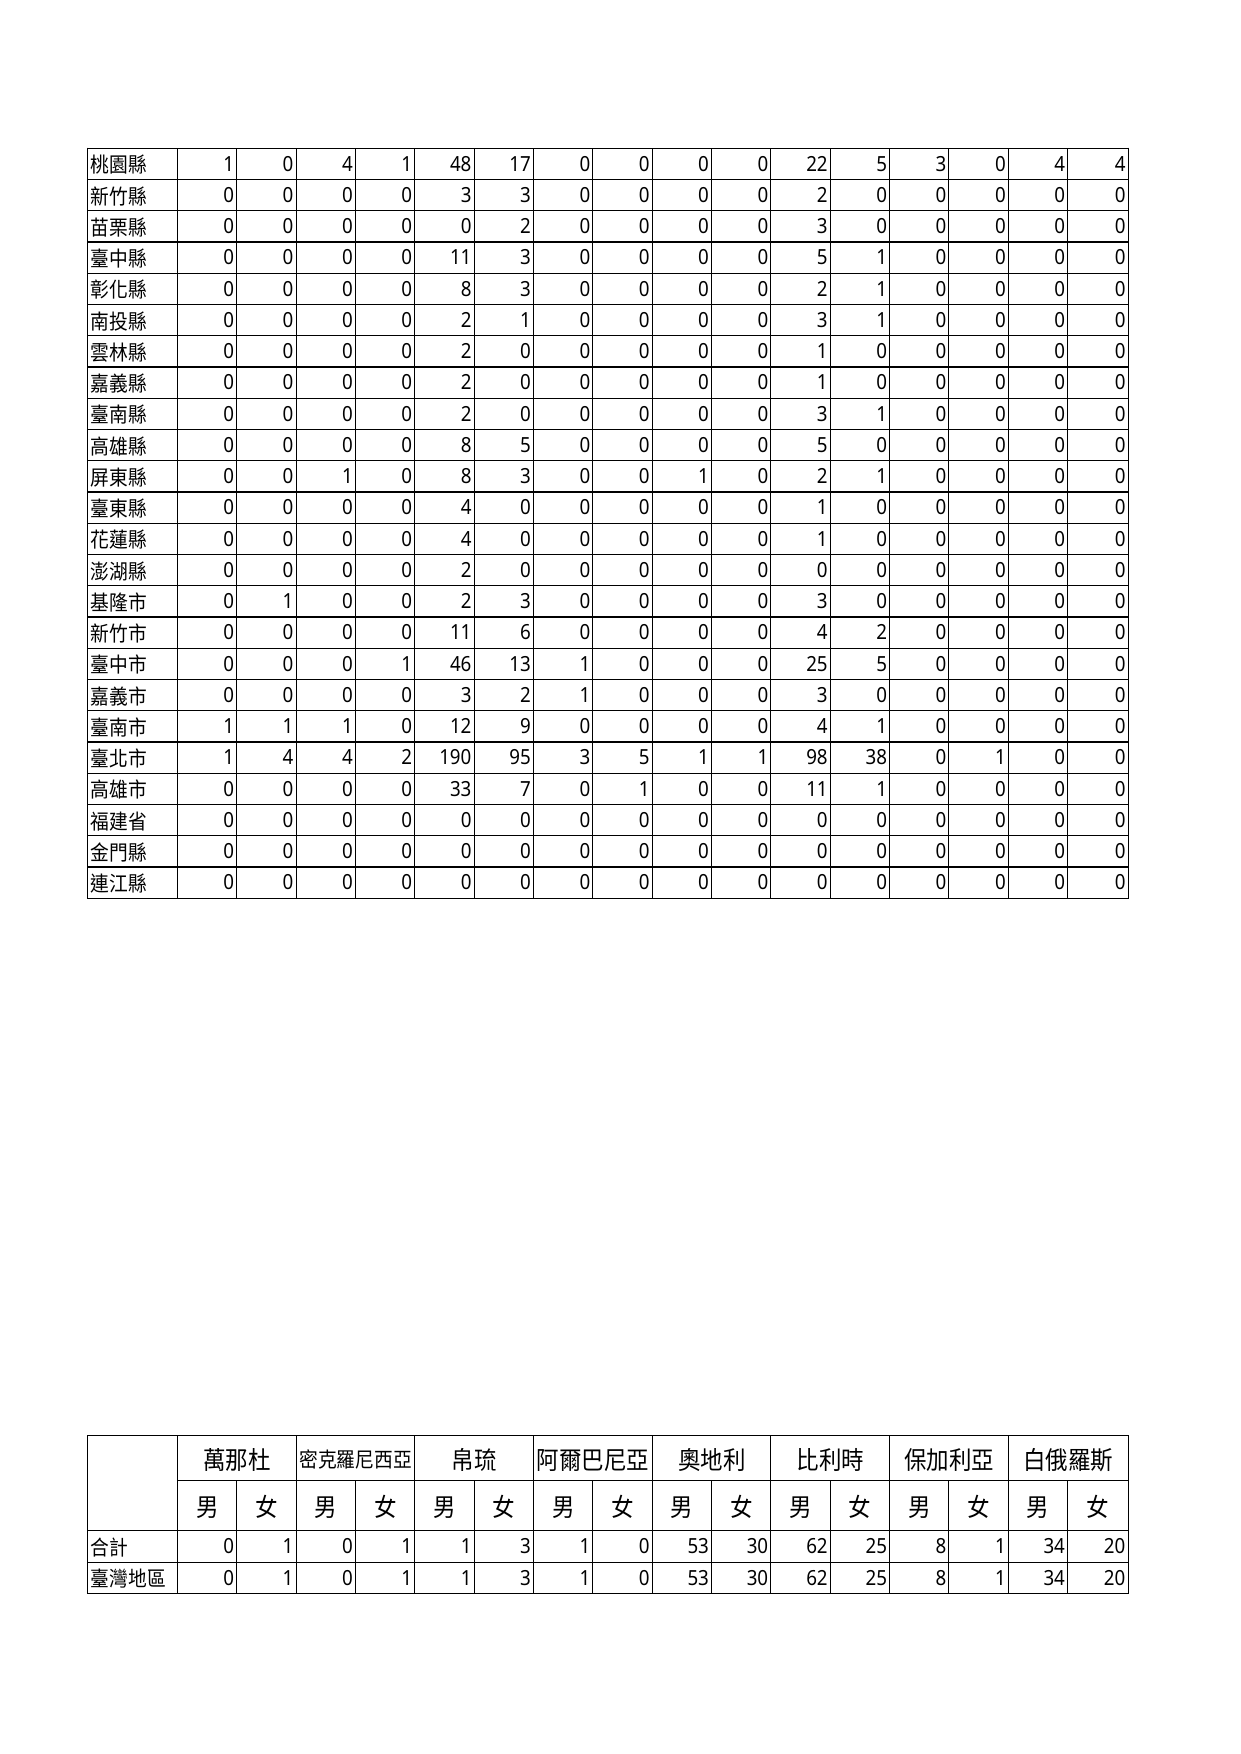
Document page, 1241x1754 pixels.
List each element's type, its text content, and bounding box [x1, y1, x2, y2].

table_cell 4 [1009, 149, 1067, 179]
table_cell 0 [890, 368, 948, 398]
table_cell 0 [890, 586, 948, 616]
table_cell 0 [356, 493, 414, 523]
table_cell 25 [831, 1531, 889, 1562]
table_cell 0 [949, 430, 1008, 460]
table_cell 0 [356, 368, 414, 398]
table_cell 0 [356, 586, 414, 616]
table_cell 1 [178, 711, 236, 741]
table_cell 0 [1009, 774, 1067, 804]
table_cell 8 [415, 274, 474, 304]
table_cell 0 [831, 805, 889, 835]
table_cell 1 [831, 461, 889, 491]
table_cell 0 [949, 180, 1008, 210]
table_cell 0 [356, 524, 414, 554]
table_cell 0 [593, 211, 652, 241]
table_cell 0 [178, 461, 236, 491]
table_cell 0 [890, 649, 948, 679]
table_cell 0 [1009, 618, 1067, 648]
table_cell 3 [771, 680, 830, 710]
table_cell 0 [178, 680, 236, 710]
table_cell 11 [771, 774, 830, 804]
table_cell 0 [712, 149, 770, 179]
table_cell 3 [475, 1563, 533, 1593]
table_cell 0 [415, 836, 474, 866]
table_cell 34 [1009, 1531, 1067, 1562]
table_cell 0 [356, 555, 414, 585]
table_cell 0 [593, 336, 652, 366]
table_cell 0 [237, 649, 296, 679]
table_cell 0 [593, 305, 652, 335]
table_cell 0 [475, 555, 533, 585]
table_cell 0 [653, 368, 711, 398]
table_cell 0 [1009, 368, 1067, 398]
table_cell 0 [1068, 243, 1128, 273]
table_cell 0 [653, 836, 711, 866]
table_cell 1 [237, 586, 296, 616]
table_cell 0 [890, 211, 948, 241]
table_cell 0 [297, 1563, 355, 1593]
table_cell 0 [712, 836, 770, 866]
table_cell 0 [297, 524, 355, 554]
table_cell 0 [237, 305, 296, 335]
table_cell 0 [534, 586, 592, 616]
table_cell 1 [356, 149, 414, 179]
table_header 萬那杜 [178, 1436, 296, 1480]
table_header 比利時 [771, 1436, 889, 1480]
table_cell 0 [653, 493, 711, 523]
table_cell 4 [237, 743, 296, 773]
table_cell 1 [771, 368, 830, 398]
table_cell 0 [653, 305, 711, 335]
table_cell 0 [297, 368, 355, 398]
table_cell 0 [949, 680, 1008, 710]
table_cell 0 [1009, 649, 1067, 679]
table_cell 男 [534, 1481, 592, 1530]
table_cell 0 [237, 805, 296, 835]
table_cell 0 [534, 368, 592, 398]
table_cell 0 [1009, 586, 1067, 616]
table_cell 高雄市 [88, 774, 177, 804]
table_cell 0 [1009, 243, 1067, 273]
table_cell 1 [831, 711, 889, 741]
table_cell 0 [890, 680, 948, 710]
table_cell 男 [415, 1481, 474, 1530]
table_cell 0 [593, 461, 652, 491]
table_cell 0 [712, 243, 770, 273]
table_cell 0 [1009, 211, 1067, 241]
table_cell 0 [1009, 305, 1067, 335]
table_cell 0 [237, 555, 296, 585]
table_cell 0 [356, 180, 414, 210]
table_cell 3 [475, 461, 533, 491]
table_cell 5 [771, 430, 830, 460]
table_cell 臺灣地區 [88, 1563, 177, 1593]
table_cell 0 [475, 368, 533, 398]
table_cell 0 [1068, 274, 1128, 304]
table_cell 3 [771, 305, 830, 335]
table_cell 0 [178, 211, 236, 241]
table_cell 0 [178, 368, 236, 398]
table_cell 95 [475, 743, 533, 773]
table_cell 0 [1009, 868, 1067, 898]
table_cell 臺北市 [88, 743, 177, 773]
table_cell 3 [415, 180, 474, 210]
table_cell 0 [297, 1531, 355, 1562]
table_cell 1 [237, 711, 296, 741]
table_cell 0 [653, 524, 711, 554]
table_cell 0 [415, 211, 474, 241]
table_cell 1 [297, 461, 355, 491]
table_cell 0 [237, 836, 296, 866]
table_cell 0 [297, 211, 355, 241]
table_cell 0 [534, 711, 592, 741]
table_cell 男 [653, 1481, 711, 1530]
table_cell 30 [712, 1563, 770, 1593]
table_cell 0 [593, 493, 652, 523]
table_cell 0 [415, 805, 474, 835]
table_cell 0 [831, 680, 889, 710]
table_cell 金門縣 [88, 836, 177, 866]
table_cell 0 [890, 430, 948, 460]
table_cell 0 [534, 274, 592, 304]
table_cell 20 [1068, 1531, 1128, 1562]
table_cell 0 [890, 274, 948, 304]
table_cell 0 [297, 399, 355, 429]
table_cell 澎湖縣 [88, 555, 177, 585]
table_cell 0 [831, 555, 889, 585]
table_cell 0 [712, 555, 770, 585]
table_cell 1 [831, 399, 889, 429]
table_cell 0 [297, 680, 355, 710]
table_cell 1 [949, 743, 1008, 773]
table_cell 0 [1009, 836, 1067, 866]
table_cell 0 [356, 305, 414, 335]
table_cell 彰化縣 [88, 274, 177, 304]
table_cell 0 [949, 711, 1008, 741]
table_cell 0 [653, 805, 711, 835]
table_cell 3 [771, 211, 830, 241]
table_cell 3 [890, 149, 948, 179]
table_cell 1 [593, 774, 652, 804]
table_cell 0 [949, 274, 1008, 304]
table_cell 2 [415, 336, 474, 366]
table_cell 2 [415, 555, 474, 585]
table_cell 0 [712, 211, 770, 241]
table_cell 0 [178, 180, 236, 210]
table_cell 2 [831, 618, 889, 648]
table_cell 0 [831, 493, 889, 523]
table_cell 臺東縣 [88, 493, 177, 523]
table_cell 1 [415, 1531, 474, 1562]
table_cell 0 [1009, 711, 1067, 741]
table_cell 0 [297, 180, 355, 210]
table_cell 0 [593, 649, 652, 679]
table_cell 0 [534, 461, 592, 491]
table_cell 男 [771, 1481, 830, 1530]
table_cell 0 [712, 399, 770, 429]
table_cell 0 [949, 305, 1008, 335]
table_cell 0 [534, 524, 592, 554]
table_cell 新竹縣 [88, 180, 177, 210]
table_cell 0 [297, 774, 355, 804]
table_cell 0 [356, 711, 414, 741]
table_cell 0 [653, 711, 711, 741]
table_cell 25 [771, 649, 830, 679]
table_cell 基隆市 [88, 586, 177, 616]
table_cell 0 [356, 680, 414, 710]
table_cell 0 [297, 836, 355, 866]
table_cell 1 [356, 649, 414, 679]
table_cell 0 [237, 368, 296, 398]
table_cell 0 [237, 493, 296, 523]
table_cell 0 [534, 555, 592, 585]
table_cell 1 [475, 305, 533, 335]
table_cell 38 [831, 743, 889, 773]
table_cell 0 [475, 868, 533, 898]
table_cell 0 [593, 243, 652, 273]
table_cell 62 [771, 1563, 830, 1593]
table_cell 0 [949, 493, 1008, 523]
table_cell 0 [1068, 336, 1128, 366]
table_cell 0 [890, 618, 948, 648]
table_cell 4 [771, 711, 830, 741]
table_cell 0 [831, 836, 889, 866]
table_cell 0 [712, 493, 770, 523]
table_cell 13 [475, 649, 533, 679]
table_cell 34 [1009, 1563, 1067, 1593]
table_cell 1 [534, 1563, 592, 1593]
table_cell 1 [534, 680, 592, 710]
table_cell 女 [593, 1481, 652, 1530]
table_cell 8 [415, 461, 474, 491]
table_cell 0 [475, 524, 533, 554]
table_cell 1 [831, 305, 889, 335]
table_cell 0 [949, 774, 1008, 804]
table_cell 0 [534, 305, 592, 335]
table_cell 0 [1068, 868, 1128, 898]
table_cell 0 [593, 555, 652, 585]
table_cell 0 [653, 618, 711, 648]
table_cell 48 [415, 149, 474, 179]
table_cell 0 [356, 274, 414, 304]
table_cell 8 [415, 430, 474, 460]
table_cell 南投縣 [88, 305, 177, 335]
table_cell 0 [534, 149, 592, 179]
table_cell 0 [534, 180, 592, 210]
table_cell 0 [237, 336, 296, 366]
table_cell 2 [415, 399, 474, 429]
table_cell 1 [831, 243, 889, 273]
table_cell 0 [593, 868, 652, 898]
table_cell 0 [1068, 649, 1128, 679]
table_cell 0 [297, 274, 355, 304]
table_cell 1 [949, 1531, 1008, 1562]
table_cell 臺中縣 [88, 243, 177, 273]
table_cell 0 [653, 868, 711, 898]
table_cell 0 [949, 618, 1008, 648]
table_cell 0 [890, 868, 948, 898]
table_cell 0 [534, 243, 592, 273]
table_header 密克羅尼西亞 [297, 1436, 414, 1480]
table_header [88, 1436, 177, 1530]
table_cell 25 [831, 1563, 889, 1593]
table_cell 苗栗縣 [88, 211, 177, 241]
table_cell 0 [1009, 430, 1067, 460]
table_cell 2 [356, 743, 414, 773]
table_cell 0 [1009, 336, 1067, 366]
table_cell 5 [831, 649, 889, 679]
table_cell 0 [178, 243, 236, 273]
table_cell 屏東縣 [88, 461, 177, 491]
table_cell 5 [831, 149, 889, 179]
table_cell 1 [712, 743, 770, 773]
table_cell 0 [949, 555, 1008, 585]
table_cell 3 [415, 680, 474, 710]
table_cell 0 [712, 180, 770, 210]
table_cell 0 [593, 680, 652, 710]
table_cell 0 [178, 305, 236, 335]
table_cell 0 [297, 243, 355, 273]
table_cell 0 [593, 1563, 652, 1593]
table_cell 0 [356, 868, 414, 898]
table_cell 0 [949, 524, 1008, 554]
table_cell 0 [356, 461, 414, 491]
table_cell 0 [178, 555, 236, 585]
table_cell 0 [534, 836, 592, 866]
table_cell 0 [771, 555, 830, 585]
table_cell 0 [653, 243, 711, 273]
table_cell 新竹市 [88, 618, 177, 648]
table_cell 0 [534, 868, 592, 898]
table_cell 0 [1068, 305, 1128, 335]
table_cell 0 [356, 836, 414, 866]
table_cell 0 [178, 618, 236, 648]
table_cell 0 [178, 336, 236, 366]
table_cell 0 [1068, 680, 1128, 710]
table_cell 0 [1068, 586, 1128, 616]
table_cell 0 [831, 868, 889, 898]
table_cell 0 [949, 368, 1008, 398]
table_header 保加利亞 [890, 1436, 1008, 1480]
table_cell 0 [712, 868, 770, 898]
table_cell 0 [831, 180, 889, 210]
table_cell 1 [949, 1563, 1008, 1593]
table_cell 20 [1068, 1563, 1128, 1593]
table_cell 0 [297, 868, 355, 898]
table_cell 0 [1009, 180, 1067, 210]
table_cell 0 [712, 711, 770, 741]
table_cell 33 [415, 774, 474, 804]
table_cell 臺南市 [88, 711, 177, 741]
table_cell 0 [356, 336, 414, 366]
table_cell 女 [949, 1481, 1008, 1530]
table_cell 46 [415, 649, 474, 679]
table_cell 0 [771, 805, 830, 835]
table_cell 3 [475, 586, 533, 616]
table_cell 0 [712, 649, 770, 679]
table_cell 3 [771, 399, 830, 429]
table_cell 0 [712, 336, 770, 366]
table_cell 0 [237, 399, 296, 429]
table_cell 0 [237, 680, 296, 710]
table_cell 8 [890, 1563, 948, 1593]
table_cell 190 [415, 743, 474, 773]
table_cell 2 [771, 461, 830, 491]
table_cell 4 [415, 493, 474, 523]
table_cell 1 [356, 1531, 414, 1562]
table_cell 0 [237, 274, 296, 304]
table_cell 0 [178, 774, 236, 804]
table_cell 0 [178, 649, 236, 679]
table_cell 5 [475, 430, 533, 460]
table_cell 0 [1068, 493, 1128, 523]
table_cell 0 [1009, 524, 1067, 554]
table_cell 0 [534, 618, 592, 648]
table_cell 7 [475, 774, 533, 804]
table_cell 0 [890, 805, 948, 835]
table_cell 0 [593, 368, 652, 398]
table_cell 3 [475, 274, 533, 304]
table_cell 0 [1068, 180, 1128, 210]
table_cell 0 [237, 868, 296, 898]
table_cell 0 [653, 649, 711, 679]
table_cell 1 [534, 649, 592, 679]
table_cell 0 [593, 399, 652, 429]
table_cell 0 [712, 805, 770, 835]
table_cell 0 [890, 711, 948, 741]
table_cell 1 [178, 149, 236, 179]
table_cell 0 [534, 336, 592, 366]
table_cell 0 [712, 586, 770, 616]
table_cell 0 [653, 680, 711, 710]
table_cell 0 [297, 649, 355, 679]
table_cell 0 [1068, 461, 1128, 491]
table_cell 4 [415, 524, 474, 554]
table_cell 0 [949, 399, 1008, 429]
table_cell 0 [356, 211, 414, 241]
table_cell 0 [593, 836, 652, 866]
table_cell 0 [178, 524, 236, 554]
table_cell 0 [593, 805, 652, 835]
table_cell 0 [297, 555, 355, 585]
table_cell 0 [178, 1563, 236, 1593]
table_cell 0 [831, 211, 889, 241]
table_cell 0 [1009, 461, 1067, 491]
table_cell 0 [593, 180, 652, 210]
table_cell 3 [475, 243, 533, 273]
table_cell 臺中市 [88, 649, 177, 679]
table_cell 0 [593, 524, 652, 554]
table_cell 0 [831, 524, 889, 554]
table_cell 0 [534, 805, 592, 835]
table_cell 0 [237, 430, 296, 460]
table_cell 2 [415, 368, 474, 398]
table_cell 0 [475, 336, 533, 366]
table_cell 0 [712, 368, 770, 398]
table_cell 0 [890, 243, 948, 273]
table_cell 女 [356, 1481, 414, 1530]
table_cell 30 [712, 1531, 770, 1562]
table_cell 0 [949, 649, 1008, 679]
table_cell 0 [1068, 711, 1128, 741]
table_cell 1 [356, 1563, 414, 1593]
table_cell 0 [593, 586, 652, 616]
table_cell 0 [237, 180, 296, 210]
table_cell 0 [1009, 399, 1067, 429]
table_cell 1 [297, 711, 355, 741]
table_cell 1 [653, 743, 711, 773]
table_cell 0 [297, 586, 355, 616]
table_cell 高雄縣 [88, 430, 177, 460]
table_cell 5 [593, 743, 652, 773]
table_cell 1 [534, 1531, 592, 1562]
table_cell 0 [712, 305, 770, 335]
table_cell 0 [653, 149, 711, 179]
table_cell 53 [653, 1531, 711, 1562]
table_cell 11 [415, 243, 474, 273]
table_cell 0 [712, 618, 770, 648]
table_cell 0 [949, 461, 1008, 491]
table_cell 4 [297, 149, 355, 179]
table_cell 1 [415, 1563, 474, 1593]
table_cell 0 [890, 524, 948, 554]
table_cell 0 [831, 430, 889, 460]
table_cell 8 [890, 1531, 948, 1562]
table_cell 花蓮縣 [88, 524, 177, 554]
table_cell 0 [890, 399, 948, 429]
table_cell 0 [712, 430, 770, 460]
table_cell 0 [653, 211, 711, 241]
table_header 白俄羅斯 [1009, 1436, 1128, 1480]
table_cell 0 [237, 149, 296, 179]
table_cell 0 [712, 524, 770, 554]
table_cell 22 [771, 149, 830, 179]
table_cell 福建省 [88, 805, 177, 835]
table_cell 1 [237, 1531, 296, 1562]
table_cell 1 [653, 461, 711, 491]
table_cell 0 [593, 274, 652, 304]
table_cell 0 [831, 336, 889, 366]
table_cell 女 [712, 1481, 770, 1530]
table_cell 0 [1068, 805, 1128, 835]
table_header 奧地利 [653, 1436, 770, 1480]
table_cell 4 [1068, 149, 1128, 179]
table_cell 2 [475, 211, 533, 241]
table_cell 0 [890, 305, 948, 335]
table_cell 0 [653, 336, 711, 366]
table_cell 合計 [88, 1531, 177, 1562]
table_cell 0 [1068, 211, 1128, 241]
table_cell 0 [593, 149, 652, 179]
table_cell 男 [890, 1481, 948, 1530]
table_cell 0 [237, 618, 296, 648]
table_cell 0 [178, 1531, 236, 1562]
table_cell 0 [949, 868, 1008, 898]
table_cell 0 [1009, 493, 1067, 523]
table_cell 12 [415, 711, 474, 741]
table_cell 0 [1068, 743, 1128, 773]
table_cell 0 [1068, 524, 1128, 554]
table_cell 0 [178, 493, 236, 523]
table_cell 0 [237, 243, 296, 273]
table_cell 0 [890, 743, 948, 773]
table_cell 17 [475, 149, 533, 179]
table_cell 0 [653, 180, 711, 210]
table_cell 2 [475, 680, 533, 710]
table_cell 0 [593, 618, 652, 648]
table_cell 0 [534, 774, 592, 804]
table_cell 0 [949, 836, 1008, 866]
table_cell 2 [415, 305, 474, 335]
table_cell 53 [653, 1563, 711, 1593]
table_cell 0 [890, 180, 948, 210]
table_cell 0 [1068, 368, 1128, 398]
table_cell 0 [1068, 399, 1128, 429]
table_cell 11 [415, 618, 474, 648]
table_cell 0 [890, 836, 948, 866]
table_cell 0 [297, 805, 355, 835]
table_cell 0 [534, 430, 592, 460]
table_cell 1 [237, 1563, 296, 1593]
table_cell 0 [1009, 680, 1067, 710]
table_cell 0 [890, 555, 948, 585]
table_cell 0 [771, 868, 830, 898]
table_cell 0 [297, 305, 355, 335]
table_cell 0 [534, 211, 592, 241]
table_cell 0 [356, 243, 414, 273]
table_cell 0 [653, 274, 711, 304]
table_cell 男 [1009, 1481, 1067, 1530]
table_cell 0 [653, 555, 711, 585]
table_cell 0 [237, 774, 296, 804]
table_cell 0 [237, 524, 296, 554]
table_cell 2 [771, 274, 830, 304]
table_cell 0 [1068, 836, 1128, 866]
table_cell 女 [831, 1481, 889, 1530]
table_cell 0 [475, 493, 533, 523]
table_cell 0 [1009, 743, 1067, 773]
table_cell 1 [178, 743, 236, 773]
table_cell 0 [771, 836, 830, 866]
table_cell 女 [237, 1481, 296, 1530]
table_cell 嘉義縣 [88, 368, 177, 398]
table_header 阿爾巴尼亞 [534, 1436, 652, 1480]
table_cell 0 [178, 868, 236, 898]
table_cell 0 [949, 211, 1008, 241]
table_cell 0 [949, 805, 1008, 835]
table_cell 女 [475, 1481, 533, 1530]
table_cell 1 [771, 493, 830, 523]
table_cell 0 [653, 430, 711, 460]
table_cell 0 [1068, 774, 1128, 804]
table_cell 0 [653, 399, 711, 429]
table_cell 0 [593, 711, 652, 741]
table_cell 0 [712, 680, 770, 710]
table_cell 0 [593, 430, 652, 460]
table_cell 0 [356, 618, 414, 648]
table_cell 0 [712, 461, 770, 491]
table_cell 0 [712, 274, 770, 304]
table_header 帛琉 [415, 1436, 533, 1480]
table_cell 0 [890, 461, 948, 491]
table_cell 0 [1068, 555, 1128, 585]
table_cell 3 [534, 743, 592, 773]
table_cell 0 [178, 430, 236, 460]
table_cell 0 [1068, 430, 1128, 460]
table_cell 0 [949, 243, 1008, 273]
table_cell 0 [237, 461, 296, 491]
table_cell 0 [949, 336, 1008, 366]
table_cell 3 [475, 180, 533, 210]
table_cell 1 [771, 524, 830, 554]
table_cell 2 [415, 586, 474, 616]
table_cell 桃園縣 [88, 149, 177, 179]
table_cell 0 [653, 774, 711, 804]
table_cell 0 [356, 399, 414, 429]
table_cell 0 [475, 805, 533, 835]
table_cell 0 [297, 493, 355, 523]
table_cell 0 [475, 399, 533, 429]
table_cell 98 [771, 743, 830, 773]
table_cell 0 [297, 618, 355, 648]
table_cell 0 [890, 493, 948, 523]
table_cell 0 [712, 774, 770, 804]
table_cell 0 [237, 211, 296, 241]
table_cell 9 [475, 711, 533, 741]
table_cell 0 [1009, 805, 1067, 835]
table_cell 0 [1068, 618, 1128, 648]
table_cell 0 [297, 430, 355, 460]
table_cell 0 [475, 836, 533, 866]
table_cell 女 [1068, 1481, 1128, 1530]
table_cell 臺南縣 [88, 399, 177, 429]
table_cell 0 [178, 836, 236, 866]
table_cell 4 [771, 618, 830, 648]
table_cell 嘉義市 [88, 680, 177, 710]
table_cell 男 [178, 1481, 236, 1530]
table_cell 62 [771, 1531, 830, 1562]
table_cell 0 [890, 336, 948, 366]
table_cell 0 [949, 149, 1008, 179]
table_cell 連江縣 [88, 868, 177, 898]
table_cell 1 [831, 274, 889, 304]
table_cell 0 [356, 805, 414, 835]
table_cell 1 [771, 336, 830, 366]
table_cell 0 [356, 430, 414, 460]
table_cell 2 [771, 180, 830, 210]
table_cell 6 [475, 618, 533, 648]
table_cell 0 [178, 399, 236, 429]
table_cell 0 [831, 368, 889, 398]
table_cell 男 [297, 1481, 355, 1530]
table_cell 0 [178, 274, 236, 304]
table_cell 0 [534, 399, 592, 429]
table_cell 0 [178, 586, 236, 616]
table_cell 0 [356, 774, 414, 804]
table_cell 0 [949, 586, 1008, 616]
table_cell 0 [1009, 555, 1067, 585]
table_cell 0 [593, 1531, 652, 1562]
table_cell 0 [178, 805, 236, 835]
table_cell 3 [475, 1531, 533, 1562]
table_cell 1 [831, 774, 889, 804]
table_cell 3 [771, 586, 830, 616]
table_cell 5 [771, 243, 830, 273]
table_cell 0 [1009, 274, 1067, 304]
table_cell 0 [831, 586, 889, 616]
table_cell 0 [653, 586, 711, 616]
table_cell 雲林縣 [88, 336, 177, 366]
table_cell 0 [534, 493, 592, 523]
table_cell 4 [297, 743, 355, 773]
table_cell 0 [297, 336, 355, 366]
table_cell 0 [890, 774, 948, 804]
table_cell 0 [415, 868, 474, 898]
